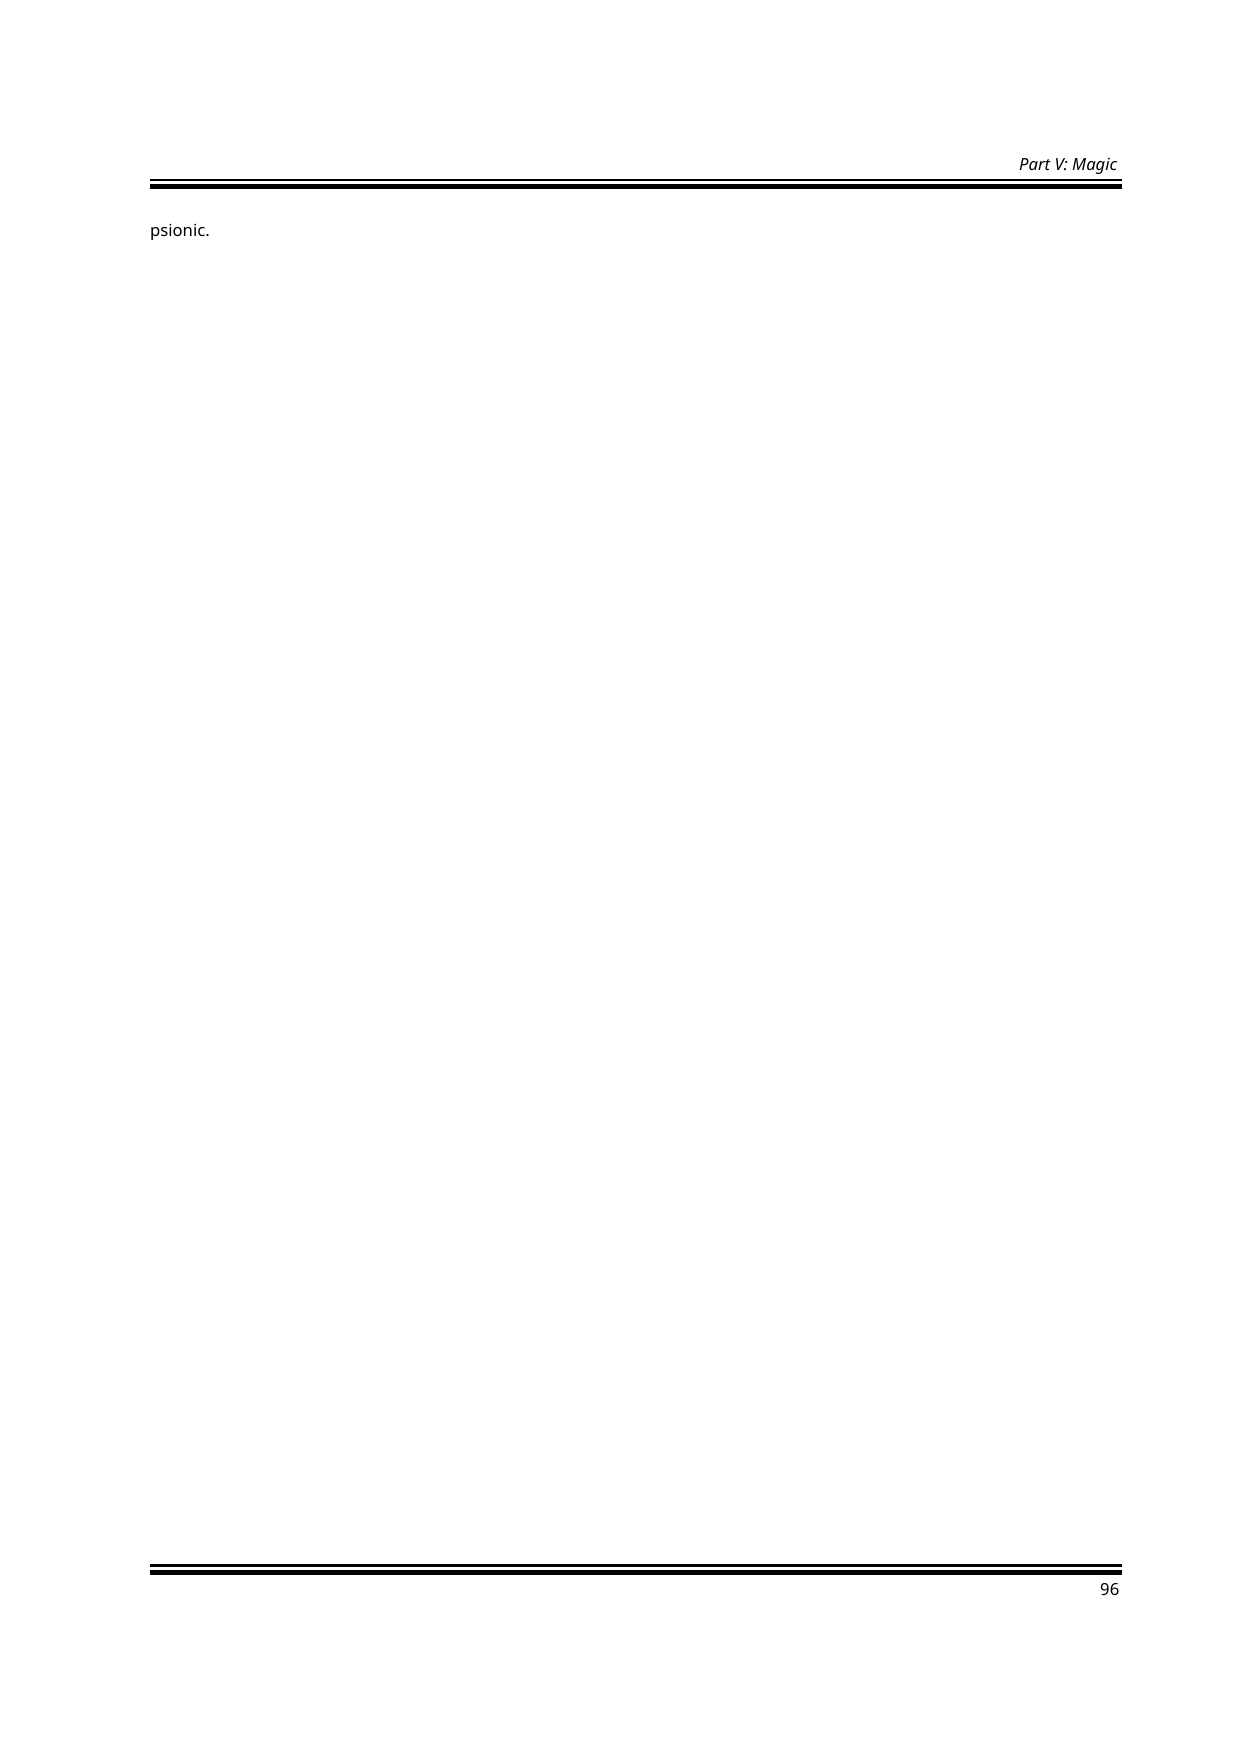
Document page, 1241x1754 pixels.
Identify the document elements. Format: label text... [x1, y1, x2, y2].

text psionic. [150, 219, 621, 241]
